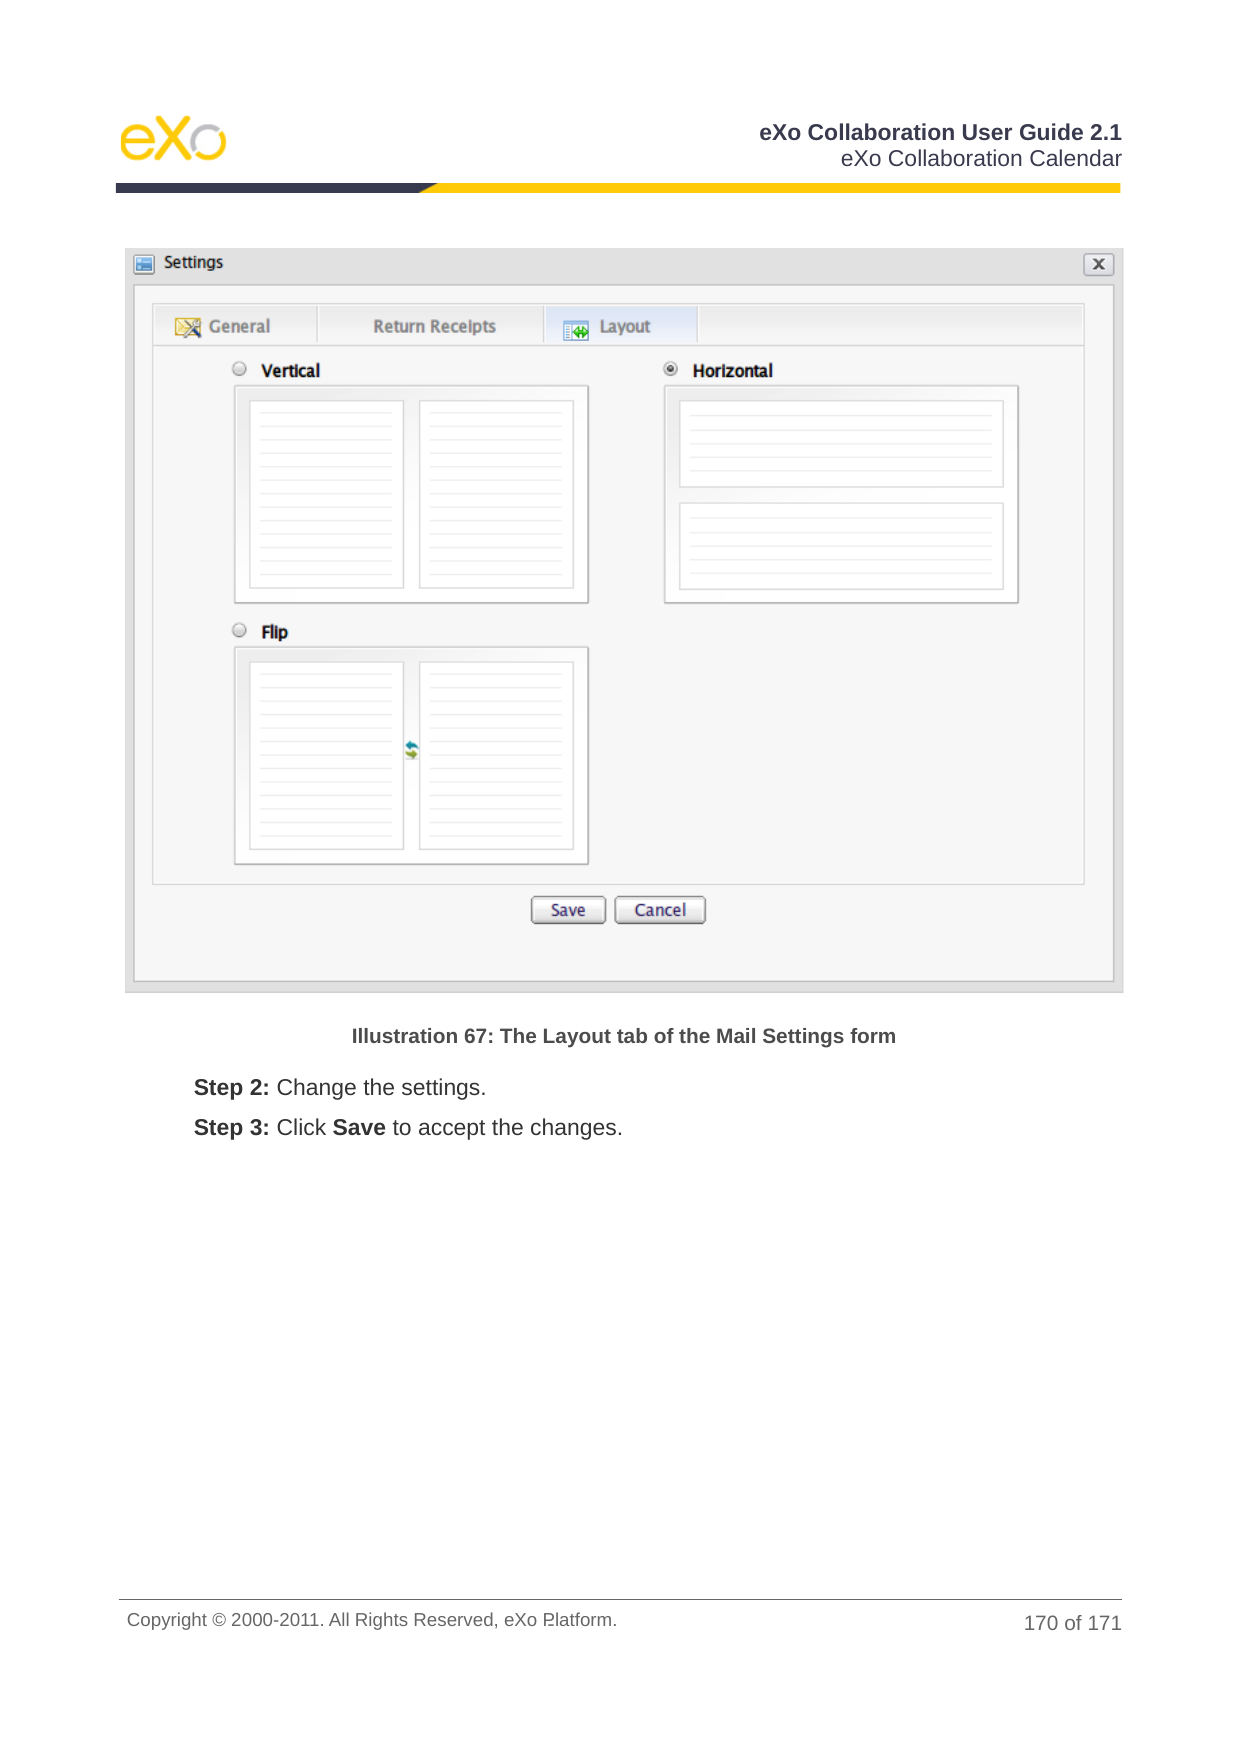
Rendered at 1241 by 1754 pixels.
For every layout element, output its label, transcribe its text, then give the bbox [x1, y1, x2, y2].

list Step 2: Change the settings. [156, 1074, 1122, 1101]
list Step 3: Click Save to accept the changes. [156, 1114, 1122, 1140]
picture [115, 183, 1121, 193]
picture [125, 248, 1124, 993]
picture [120, 115, 227, 161]
text Illustration 67: The Layout tab of the Mail Settings form [125, 993, 1123, 1048]
